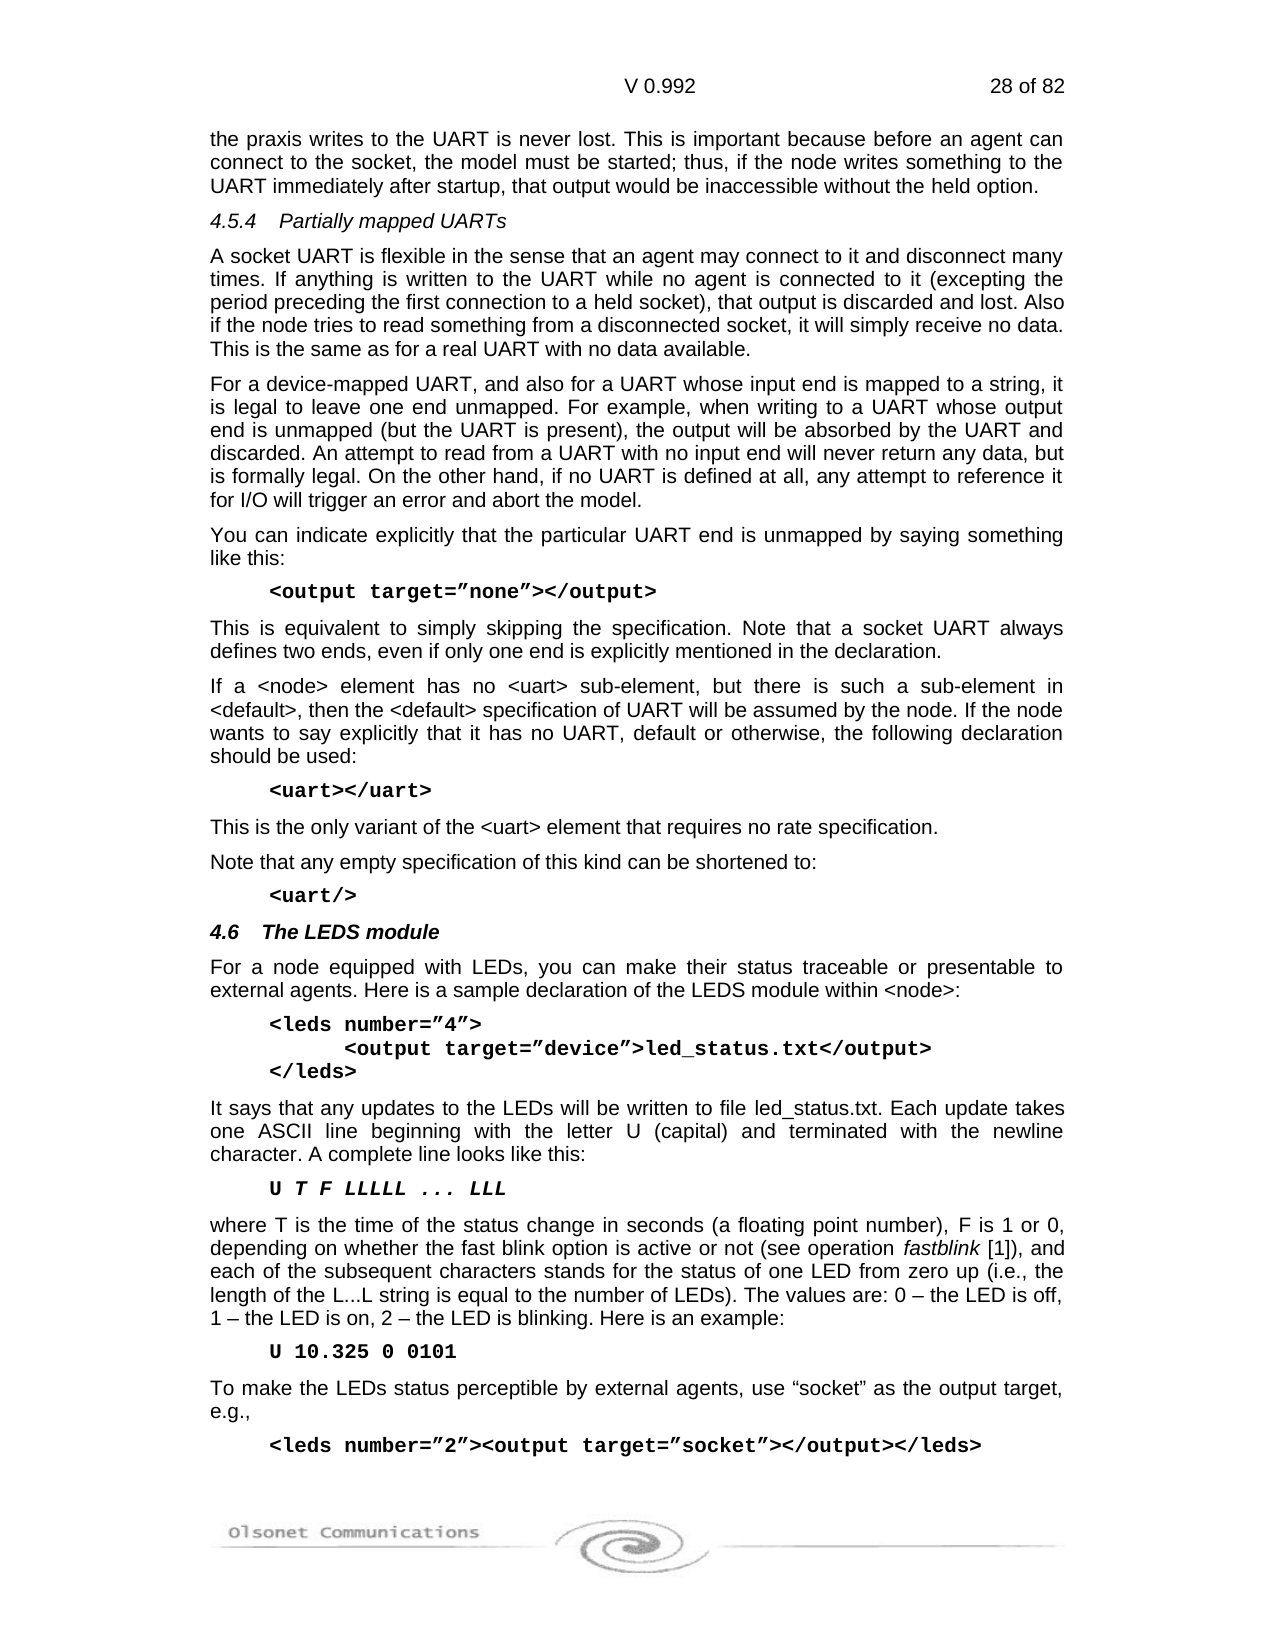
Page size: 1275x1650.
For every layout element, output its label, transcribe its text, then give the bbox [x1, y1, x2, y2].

text the praxis writes to the UART is never lost. This is important because before an agent can connect to the socket, the model must be started; thus, if the node writes something to the UART immediately after startup, that output would be inaccessible without the held option. [210, 128, 1065, 197]
picture [210, 1504, 1065, 1596]
text You can indicate explicitly that the particular UART end is unmapped by saying something like this: [210, 523, 1065, 570]
text This is equivalent to simply skipping the specification. Note that a socket UART always defines two ends, even if only one end is explicitly mentioned in the declaration. [210, 617, 1065, 663]
text For a device-mapped UART, and also for a UART whose input end is mapped to a string, it is legal to leave one end unmapped. For example, when writing to a UART whose output end is unmapped (but the UART is present), the output will be absorbed by the UART and discarded. An attempt to read from a UART with no input end will never return any data, but is formally legal. On the other hand, if no UART is defined at all, any attempt to reference it for I/O will trigger an error and abort the model. [210, 372, 1065, 511]
text U 10.325 0 0101 [269, 1341, 1065, 1365]
text <output target=”none”></output> [269, 581, 1065, 605]
text To make the LEDs status perceptible by external agents, use “socket” as the output target, e.g., [210, 1377, 1065, 1423]
text <leds number=”4”> [269, 1014, 1065, 1037]
subtitle The LEDS module [210, 921, 1065, 944]
text U T F LLLLL ... LLL [269, 1178, 1065, 1202]
subtitle Partially mapped UARTs [210, 209, 1065, 232]
text It says that any updates to the LEDs will be written to file led_status.txt. Each update takes one ASCII line beginning with the letter U (capital) and terminated with the newline character. A complete line looks like this: [210, 1097, 1065, 1166]
text A socket UART is flexible in the sense that an agent may connect to it and disconnect many times. If anything is written to the UART while no agent is connected to it (excepting the period preceding the first connection to a held socket), that output is discarded and lost. Also if the node tries to read something from a disconnected socket, it will simply receive no data. This is the same as for a real UART with no data available. [210, 244, 1065, 360]
text If a <node> element has no <uart> sub-element, but there is such a sub-element in <default>, then the <default> specification of UART will be assumed by the node. If the node wants to say explicitly that it has no UART, default or otherwise, the following declaration should be used: [210, 675, 1065, 768]
text </leds> [269, 1061, 1065, 1085]
text <uart></uart> [269, 780, 1065, 803]
text <output target=”device”>led_status.txt</output> [269, 1037, 1065, 1061]
text Note that any empty specification of this kind can be shortened to: [210, 850, 1065, 873]
text For a node equipped with LEDs, you can make their status traceable or presentable to external agents. Here is a sample declaration of the LEDS module within <node>: [210, 956, 1065, 1002]
text <leds number=”2”><output target=”socket”></output></leds> [269, 1435, 1065, 1459]
text <uart/> [269, 885, 1065, 909]
text where T is the time of the status change in seconds (a floating point number), F is 1 or 0, depending on whether the fast blink option is active or not (see operation fastblink [1]), and each of the subsequent characters stands for the status of one LED from zero up (i.e., the length of the L...L string is equal to the number of LEDs). The values are: 0 – the LED is off, 1 – the LED is on, 2 – the LED is blinking. Here is an example: [210, 1213, 1065, 1329]
text This is the only variant of the <uart> element that requires no rate specification. [210, 815, 1065, 838]
